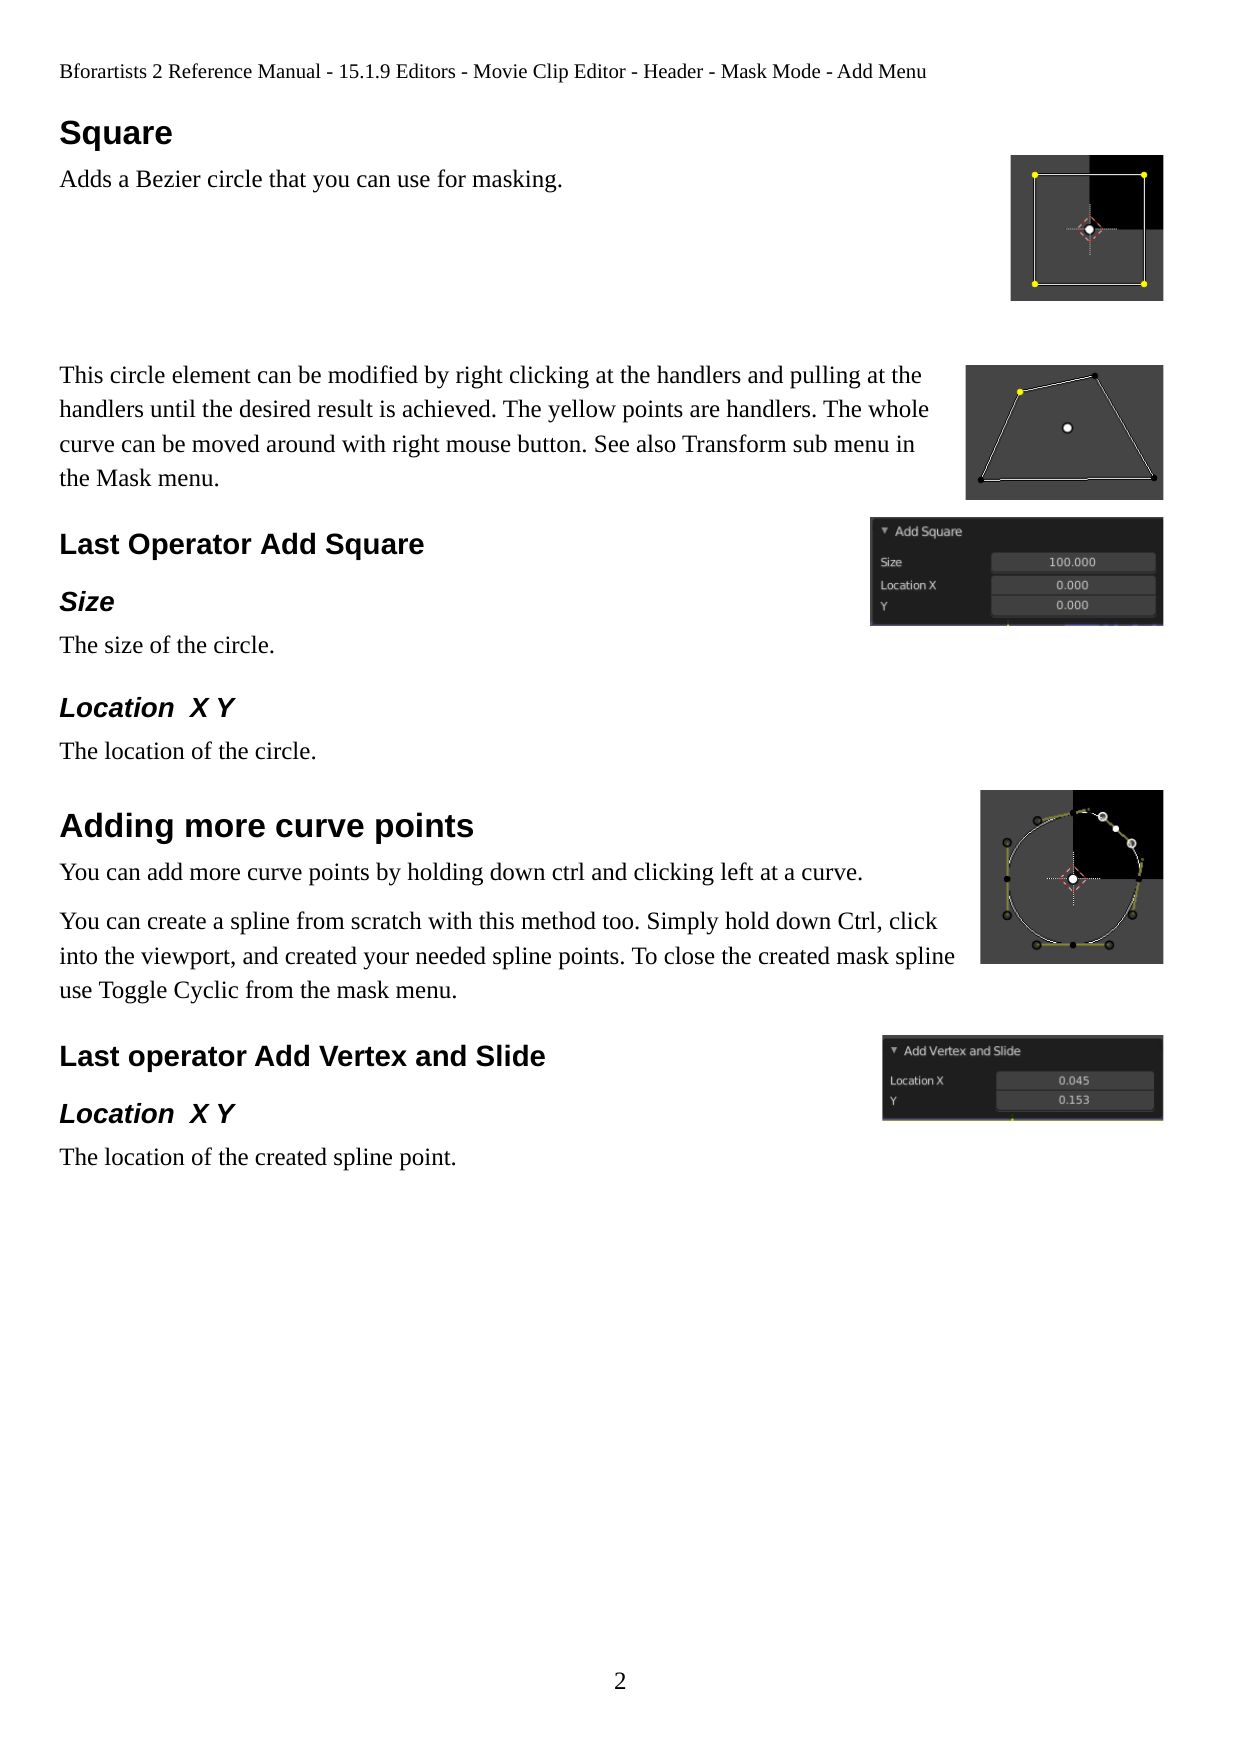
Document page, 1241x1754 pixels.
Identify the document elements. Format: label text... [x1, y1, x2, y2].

subtitle Adding more curve points [59, 806, 980, 845]
text You can add more curve points by holding down ctrl and clicking left at a curve. [59, 857, 980, 886]
subtitle Square [59, 113, 1181, 151]
text You can create a spline from scratch with this method too. Simply hold down Ctrl, click into the viewport, and created your needed spline points. To close the created mask spline use Toggle Cyclic from the mask menu. [59, 906, 1181, 1004]
text Adds a Bezier circle that you can use for masking. [59, 164, 1010, 192]
picture [980, 790, 1164, 964]
picture [870, 517, 1164, 626]
subtitle Last Operator Add Square [59, 527, 870, 561]
text The size of the circle. [59, 630, 1181, 659]
text The location of the circle. [59, 736, 1181, 765]
subtitle [1164, 527, 1181, 561]
text This circle element can be modified by right clicking at the handlers and pulling at the handlers until the desired result is achieved. The yellow points are handlers. The whole curve can be moved around with right mouse button. See also Transform sub menu in the Mask menu. [59, 360, 1181, 492]
subtitle [1164, 586, 1181, 618]
subtitle Size [59, 586, 870, 618]
subtitle Location X Y [59, 1098, 1181, 1129]
picture [882, 1035, 1164, 1121]
subtitle Last operator Add Vertex and Slide [59, 1039, 882, 1073]
picture [1010, 155, 1164, 301]
picture [965, 365, 1164, 500]
subtitle [1164, 806, 1181, 845]
text The location of the created spline point. [59, 1142, 1181, 1171]
subtitle Location X Y [59, 692, 1181, 724]
